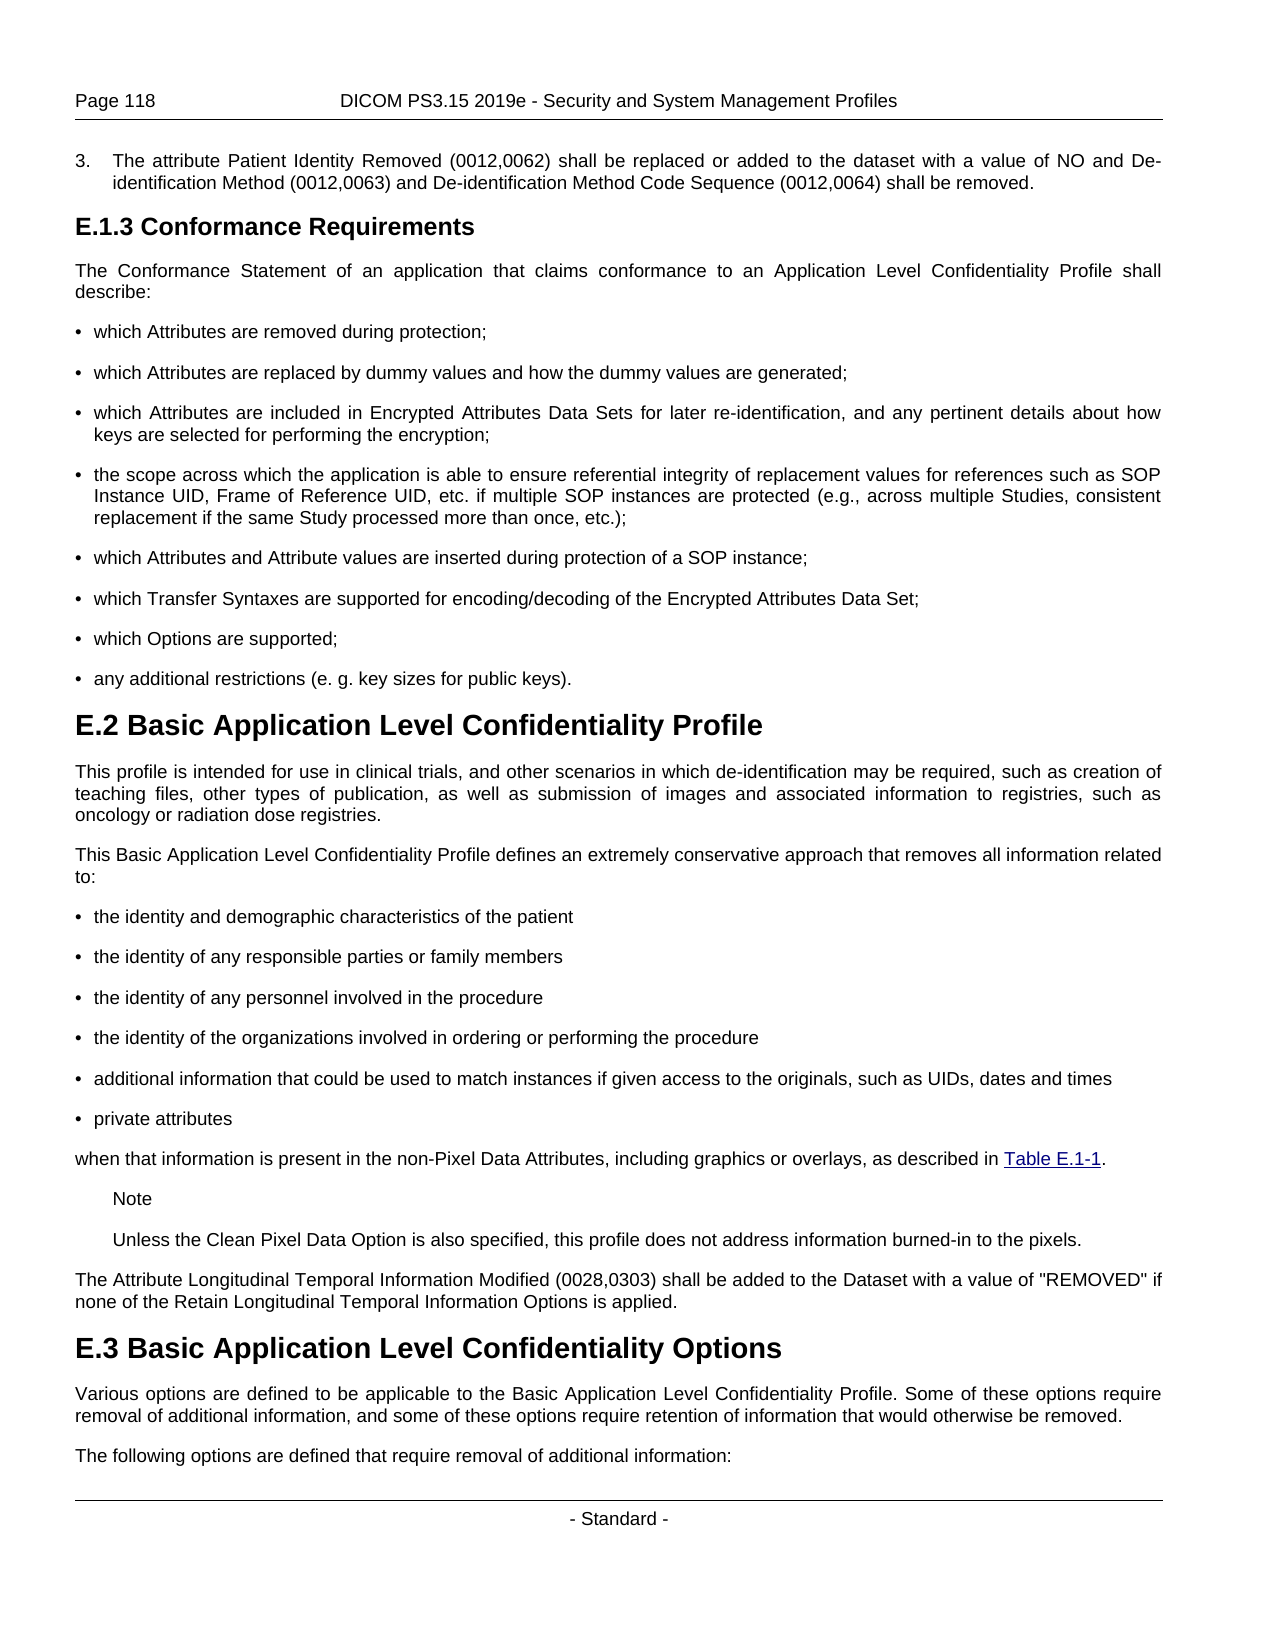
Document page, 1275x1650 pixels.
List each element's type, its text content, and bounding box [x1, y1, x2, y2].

text Various options are defined to be applicable to the Basic Application Level Confidentiality Profile. Some of these options require removal of additional information, and some of these options require retention of information that would otherwise be removed. [75, 1383, 1162, 1426]
text • the identity of any responsible parties or family members [75, 946, 1162, 968]
text E.2 Basic Application Level Confidentiality Profile [75, 708, 1162, 742]
text The following options are defined that require removal of additional information: [75, 1445, 1162, 1466]
text The Conformance Statement of an application that claims conformance to an Application Level Confidentiality Profile shall describe: [75, 259, 1162, 302]
text E.3 Basic Application Level Confidentiality Options [75, 1331, 1162, 1364]
text This Basic Application Level Confidentiality Profile defines an extremely conservative approach that removes all information related to: [75, 844, 1162, 887]
text Note [112, 1188, 1125, 1210]
text • which Attributes are replaced by dummy values and how the dummy values are generated; [75, 362, 1162, 383]
text when that information is present in the non-Pixel Data Attributes, including graphics or overlays, as described in Table E.1-1. [75, 1148, 1162, 1169]
text • the identity of any personnel involved in the procedure [75, 987, 1162, 1008]
text • the scope across which the application is able to ensure referential integrity of replacement values for references such as SOP Instance UID, Frame of Reference UID, etc. if multiple SOP instances are protected (e.g., across multiple Studies, consistent replacement if the same Study processed more than once, etc.); [75, 464, 1162, 528]
text • which Options are supported; [75, 628, 1162, 649]
text • the identity and demographic characteristics of the patient [75, 906, 1162, 928]
text • which Attributes and Attribute values are inserted during protection of a SOP instance; [75, 547, 1162, 569]
text • private attributes [75, 1108, 1162, 1129]
text Unless the Clean Pixel Data Option is also specified, this profile does not address information burned-in to the pixels. [112, 1228, 1125, 1250]
text • any additional restrictions (e. g. key sizes for public keys). [75, 668, 1162, 690]
text • which Attributes are included in Encrypted Attributes Data Sets for later re-identification, and any pertinent details about how keys are selected for performing the encryption; [75, 402, 1162, 445]
text • additional information that could be used to match instances if given access to the originals, such as UIDs, dates and times [75, 1067, 1162, 1089]
text E.1.3 Conformance Requirements [75, 212, 1162, 241]
text • the identity of the organizations involved in ordering or performing the procedure [75, 1027, 1162, 1048]
text • which Transfer Syntaxes are supported for encoding/decoding of the Encrypted Attributes Data Set; [75, 587, 1162, 609]
text • which Attributes are removed during protection; [75, 321, 1162, 343]
text This profile is intended for use in clinical trials, and other scenarios in which de-identification may be required, such as creation of teaching files, other types of publication, as well as submission of images and associated information to registries, such as oncology or radiation dose registries. [75, 761, 1162, 825]
text 3. The attribute Patient Identity Removed (0012,0062) shall be replaced or added to the dataset with a value of NO and De-identification Method (0012,0063) and De-identification Method Code Sequence (0012,0064) shall be removed. [75, 150, 1162, 193]
text The Attribute Longitudinal Temporal Information Modified (0028,0303) shall be added to the Dataset with a value of "REMOVED" if none of the Retain Longitudinal Temporal Information Options is applied. [75, 1269, 1162, 1312]
